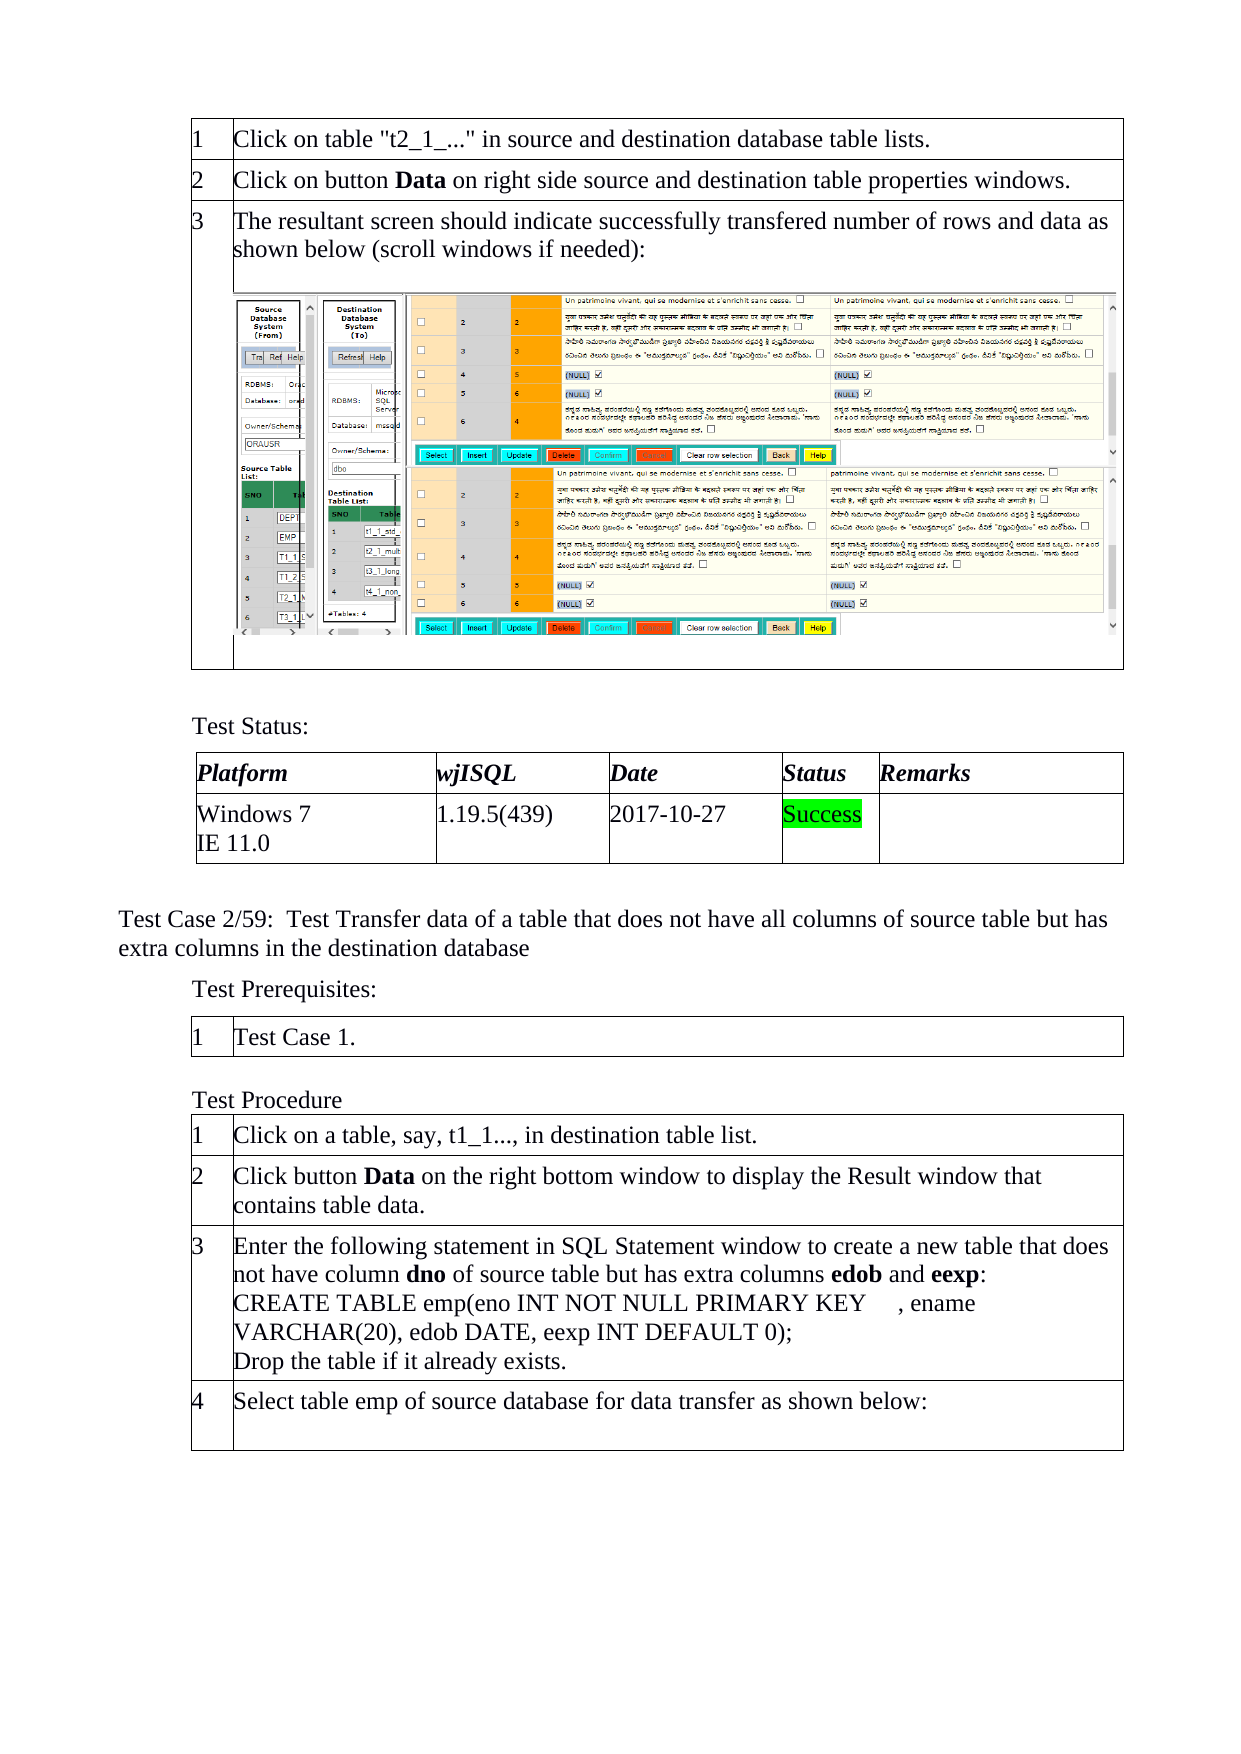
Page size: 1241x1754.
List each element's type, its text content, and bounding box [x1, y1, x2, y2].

table_header wjISQL [437, 753, 609, 793]
table_cell Windows 7 IE 11.0 [197, 794, 436, 862]
table_cell Enter the following statement in SQL Statement window to create a new table that does not have column dno of source table but has extra columns edob and eexp: CREATE TABLE emp(eno INT NOT NULL PRIMARY KEY , ename VARCHAR(20), edob DATE, eexp INT DEFAULT 0); Drop the table if it already exists. [234, 1226, 1123, 1380]
table_cell 4 [192, 1381, 233, 1450]
table_cell Click on button Data on right side source and destination table properties windows. [234, 160, 1123, 199]
table_cell [880, 794, 1123, 862]
table_cell Success [783, 794, 879, 862]
table_header 1 [192, 1017, 233, 1056]
table_cell 3 [192, 201, 233, 669]
table_header Click on table "t2_1_..." in source and destination database table lists. [234, 119, 1123, 159]
text Test Status: [118, 711, 1122, 740]
picture [232, 292, 1117, 635]
table_header Test Case 1. [234, 1017, 1123, 1056]
table_cell 2 [192, 160, 233, 199]
table_header Status [783, 753, 879, 793]
text Test Procedure [118, 1086, 1122, 1114]
table_header 1 [192, 1115, 233, 1155]
table_header Click on a table, say, t1_1..., in destination table list. [234, 1115, 1123, 1155]
table_cell Click button Data on the right bottom window to display the Result window that contains table data. [234, 1156, 1123, 1224]
table_cell 3 [192, 1226, 233, 1380]
text Test Case 2/59: Test Transfer data of a table that does not have all columns of source table but has extra columns in the destination database [118, 904, 1122, 962]
table_cell 2 [192, 1156, 233, 1224]
table_header 1 [192, 119, 233, 159]
table_header Platform [197, 753, 436, 793]
table_header Date [610, 753, 782, 793]
text Test Prerequisites: [118, 974, 1122, 1003]
table_cell The resultant screen should indicate successfully transfered number of rows and data as shown below (scroll windows if needed): [234, 201, 1123, 669]
table_cell Select table emp of source database for data transfer as shown below: [234, 1381, 1123, 1450]
table_cell 2017-10-27 [610, 794, 782, 862]
table_cell 1.19.5(439) [437, 794, 609, 862]
table_header Remarks [880, 753, 1123, 793]
